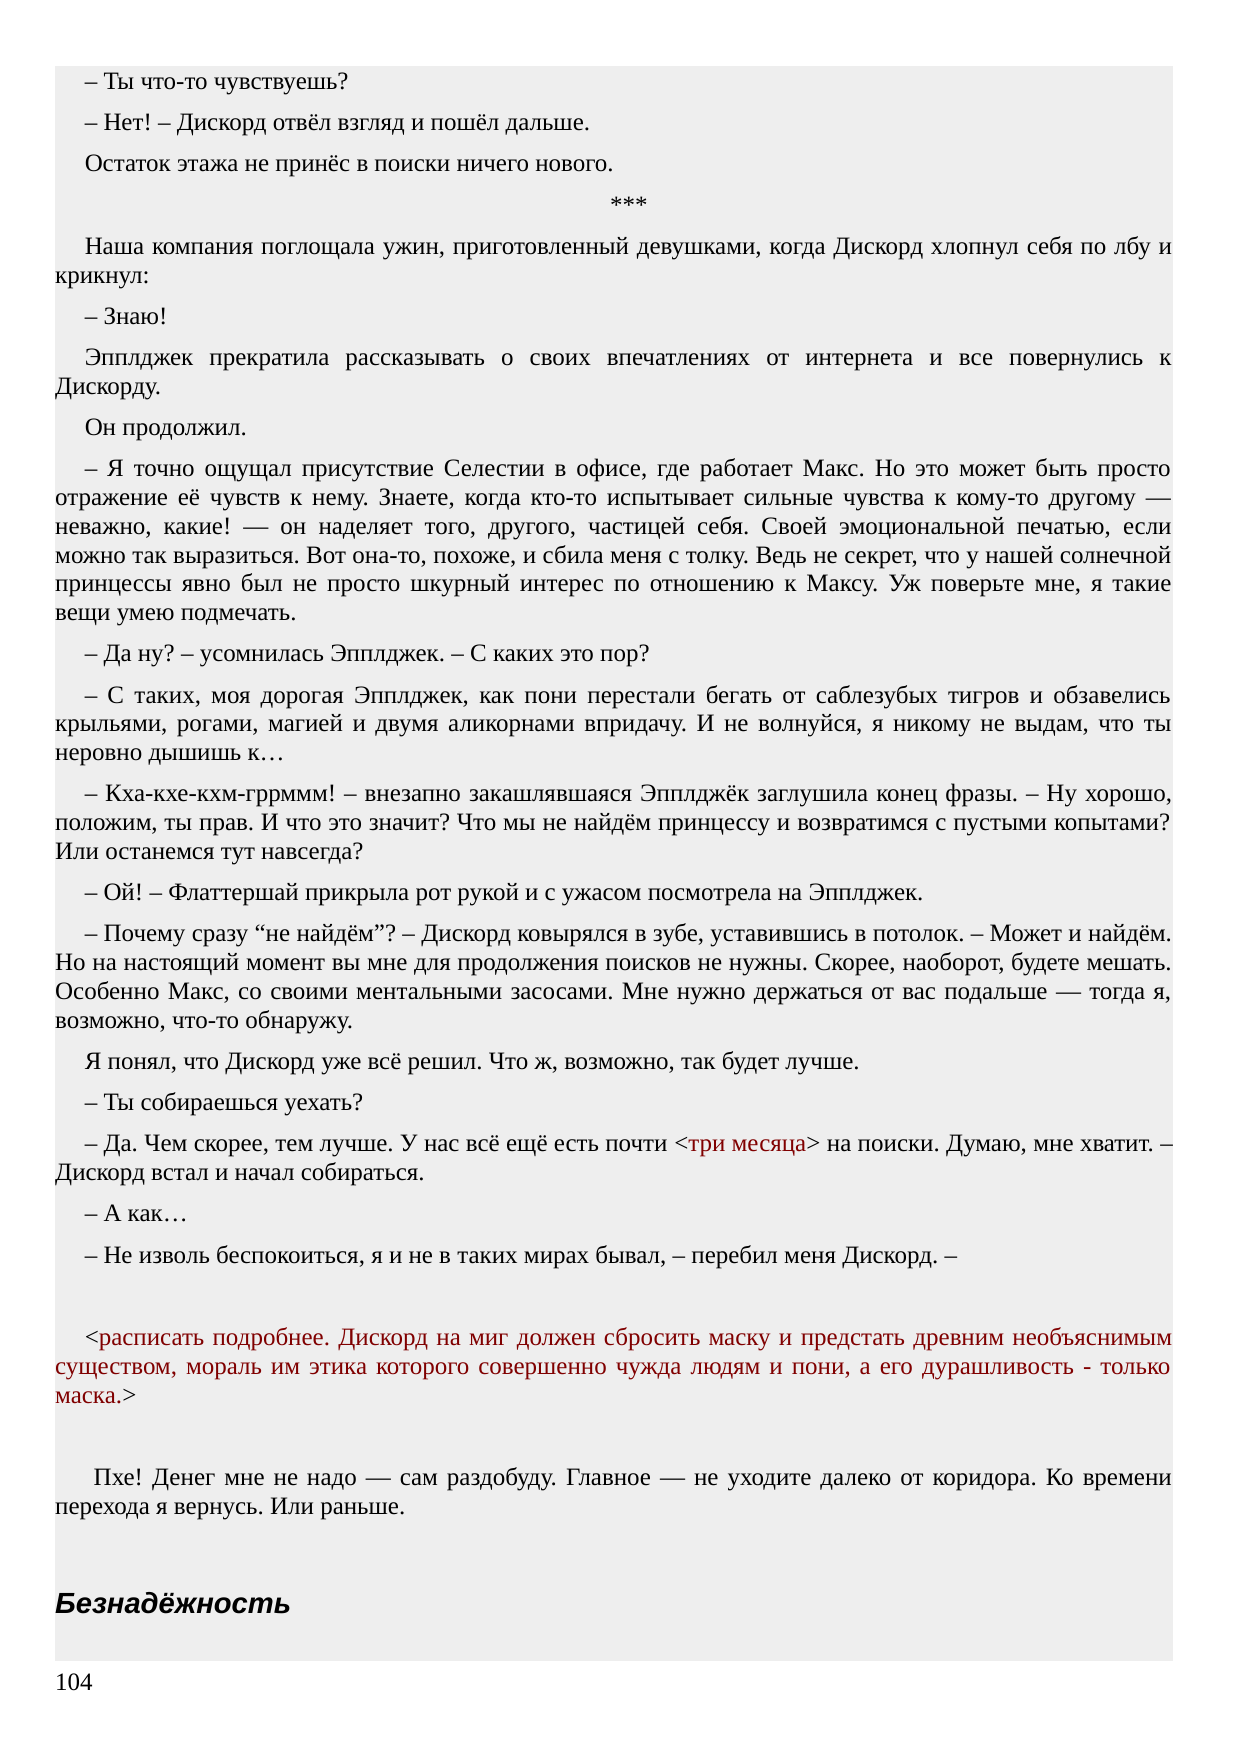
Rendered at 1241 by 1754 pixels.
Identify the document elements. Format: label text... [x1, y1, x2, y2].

text – Ты собираешься уехать? [55, 1087, 1173, 1116]
text – Нет! – Дискорд отвёл взгляд и пошёл дальше. [55, 107, 1173, 136]
text *** [55, 190, 1173, 218]
text Эпплджек прекратила рассказывать о своих впечатлениях от интернета и все повернулись к Дискорду. [55, 342, 1173, 400]
text Наша компания поглощала ужин, приготовленный девушками, когда Дискорд хлопнул себя по лбу и крикнул: [55, 231, 1173, 288]
text Я понял, что Дискорд уже всё решил. Что ж, возможно, так будет лучше. [55, 1046, 1173, 1075]
text – Кха-кхе-кхм-гррммм! – внезапно закашлявшаяся Эпплджёк заглушила конец фразы. – Ну хорошо, положим, ты прав. И что это значит? Что мы не найдём принцессу и возвратимся с пустыми копытами? Или останемся тут навсегда? [55, 778, 1173, 865]
subtitle Безнадёжность [55, 1586, 1173, 1619]
text – Знаю! [55, 301, 1173, 330]
text – А как… [55, 1198, 1173, 1227]
text Остаток этажа не принёс в поиски ничего нового. [55, 148, 1173, 177]
text – Не изволь беспокоиться, я и не в таких мирах бывал, – перебил меня Дискорд. – [55, 1240, 1173, 1268]
text – С таких, моя дорогая Эпплджек, как пони перестали бегать от саблезубых тигров и обзавелись крыльями, рогами, магией и двумя аликорнами впридачу. И не волнуйся, я никому не выдам, что ты неровно дышишь к… [55, 680, 1173, 766]
text – Ой! – Флаттершай прикрыла рот рукой и с ужасом посмотрела на Эпплджек. [55, 877, 1173, 906]
text – Да. Чем скорее, тем лучше. У нас всё ещё есть почти <три месяца> на поиски. Думаю, мне хватит. – Дискорд встал и начал собираться. [55, 1128, 1173, 1186]
text – Почему сразу “не найдём”? – Дискорд ковырялся в зубе, уставившись в потолок. – Может и найдём. Но на настоящий момент вы мне для продолжения поисков не нужны. Скорее, наоборот, будете мешать. Особенно Макс, со своими ментальными засосами. Мне нужно держаться от вас подальше — тогда я, возможно, что-то обнаружу. [55, 918, 1173, 1033]
text – Ты что-то чувствуешь? [55, 66, 1173, 95]
text – Я точно ощущал присутствие Селестии в офисе, где работает Макс. Но это может быть просто отражение её чувств к нему. Знаете, когда кто-то испытывает сильные чувства к кому-то другому — неважно, какие! — он наделяет того, другого, частицей себя. Своей эмоциональной печатью, если можно так выразиться. Вот она-то, похоже, и сбила меня с толку. Ведь не секрет, что у нашей солнечной принцессы явно был не просто шкурный интерес по отношению к Максу. Уж поверьте мне, я такие вещи умею подмечать. [55, 453, 1173, 626]
text Он продолжил. [55, 412, 1173, 441]
text – Да ну? – усомнилась Эпплджек. – С каких это пор? [55, 638, 1173, 667]
text <расписать подробнее. Дискорд на миг должен сбросить маску и предстать древним необъяснимым существом, мораль им этика которого совершенно чужда людям и пони, а его дурашливость - только маска.> [55, 1322, 1173, 1408]
text Пхе! Денег мне не надо — сам раздобуду. Главное — не уходите далеко от коридора. Ко времени перехода я вернусь. Или раньше. [55, 1462, 1173, 1520]
